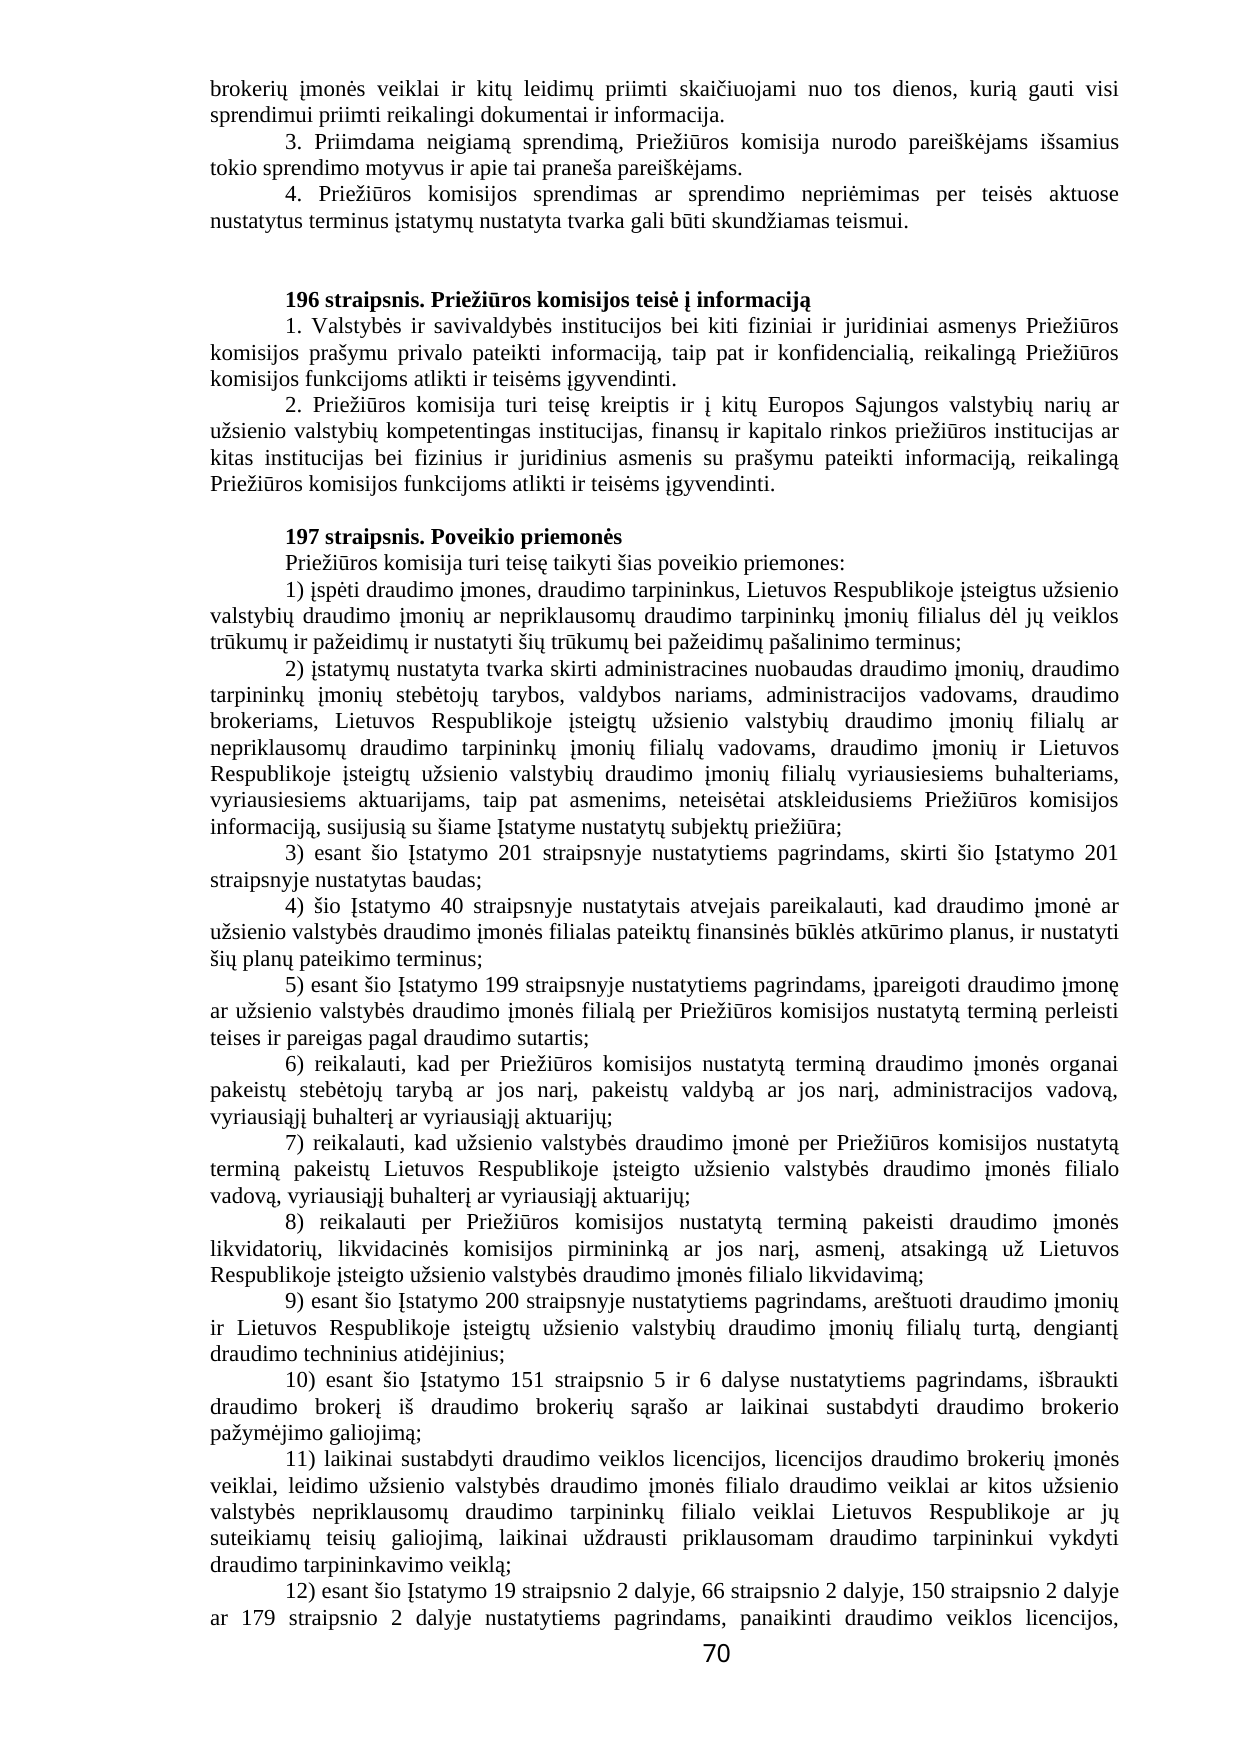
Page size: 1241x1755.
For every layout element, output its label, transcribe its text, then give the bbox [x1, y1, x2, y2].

text 196 straipsnis. Priežiūros komisijos teisė į informaciją [210, 286, 1120, 312]
text 3) esant šio Įstatymo 201 straipsnyje nustatytiems pagrindams, skirti šio Įstatymo 201 straipsnyje nustatytas baudas; [210, 839, 1120, 892]
text 2) įstatymų nustatyta tvarka skirti administracines nuobaudas draudimo įmonių, draudimo tarpininkų įmonių stebėtojų tarybos, valdybos nariams, administracijos vadovams, draudimo brokeriams, Lietuvos Respublikoje įsteigtų užsienio valstybių draudimo įmonių filialų ar nepriklausomų draudimo tarpininkų įmonių filialų vadovams, draudimo įmonių ir Lietuvos Respublikoje įsteigtų užsienio valstybių draudimo įmonių filialų vyriausiesiems buhalteriams, vyriausiesiems aktuarijams, taip pat asmenims, neteisėtai atskleidusiems Priežiūros komisijos informaciją, susijusią su šiame Įstatyme nustatytų subjektų priežiūra; [210, 655, 1120, 839]
text 10) esant šio Įstatymo 151 straipsnio 5 ir 6 dalyse nustatytiems pagrindams, išbraukti draudimo brokerį iš draudimo brokerių sąrašo ar laikinai sustabdyti draudimo brokerio pažymėjimo galiojimą; [210, 1366, 1120, 1445]
text 3. Priimdama neigiamą sprendimą, Priežiūros komisija nurodo pareiškėjams išsamius tokio sprendimo motyvus ir apie tai praneša pareiškėjams. [210, 128, 1120, 180]
text 9) esant šio Įstatymo 200 straipsnyje nustatytiems pagrindams, areštuoti draudimo įmonių ir Lietuvos Respublikoje įsteigtų užsienio valstybių draudimo įmonių filialų turtą, dengiantį draudimo techninius atidėjinius; [210, 1287, 1120, 1366]
text 12) esant šio Įstatymo 19 straipsnio 2 dalyje, 66 straipsnio 2 dalyje, 150 straipsnio 2 dalyje ar 179 straipsnio 2 dalyje nustatytiems pagrindams, panaikinti draudimo veiklos licencijos, [210, 1577, 1120, 1630]
text 11) laikinai sustabdyti draudimo veiklos licencijos, licencijos draudimo brokerių įmonės veiklai, leidimo užsienio valstybės draudimo įmonės filialo draudimo veiklai ar kitos užsienio valstybės nepriklausomų draudimo tarpininkų filialo veiklai Lietuvos Respublikoje ar jų suteikiamų teisių galiojimą, laikinai uždrausti priklausomam draudimo tarpininkui vykdyti draudimo tarpininkavimo veiklą; [210, 1445, 1120, 1577]
text brokerių įmonės veiklai ir kitų leidimų priimti skaičiuojami nuo tos dienos, kurią gauti visi sprendimui priimti reikalingi dokumentai ir informacija. [210, 75, 1120, 128]
subtitle 197 straipsnis. Poveikio priemonės [210, 523, 1120, 549]
text 4. Priežiūros komisijos sprendimas ar sprendimo nepriėmimas per teisės aktuose nustatytus terminus įstatymų nustatyta tvarka gali būti skundžiamas teismui. [210, 180, 1120, 233]
text 5) esant šio Įstatymo 199 straipsnyje nustatytiems pagrindams, įpareigoti draudimo įmonę ar užsienio valstybės draudimo įmonės filialą per Priežiūros komisijos nustatytą terminą perleisti teises ir pareigas pagal draudimo sutartis; [210, 971, 1120, 1050]
text 2. Priežiūros komisija turi teisę kreiptis ir į kitų Europos Sąjungos valstybių narių ar užsienio valstybių kompetentingas institucijas, finansų ir kapitalo rinkos priežiūros institucijas ar kitas institucijas bei fizinius ir juridinius asmenis su prašymu pateikti informaciją, reikalingą Priežiūros komisijos funkcijoms atlikti ir teisėms įgyvendinti. [210, 391, 1120, 497]
text 6) reikalauti, kad per Priežiūros komisijos nustatytą terminą draudimo įmonės organai pakeistų stebėtojų tarybą ar jos narį, pakeistų valdybą ar jos narį, administracijos vadovą, vyriausiąjį buhalterį ar vyriausiąjį aktuarijų; [210, 1050, 1120, 1129]
text 4) šio Įstatymo 40 straipsnyje nustatytais atvejais pareikalauti, kad draudimo įmonė ar užsienio valstybės draudimo įmonės filialas pateiktų finansinės būklės atkūrimo planus, ir nustatyti šių planų pateikimo terminus; [210, 892, 1120, 971]
text 1) įspėti draudimo įmones, draudimo tarpininkus, Lietuvos Respublikoje įsteigtus užsienio valstybių draudimo įmonių ar nepriklausomų draudimo tarpininkų įmonių filialus dėl jų veiklos trūkumų ir pažeidimų ir nustatyti šių trūkumų bei pažeidimų pašalinimo terminus; [210, 576, 1120, 655]
text 8) reikalauti per Priežiūros komisijos nustatytą terminą pakeisti draudimo įmonės likvidatorių, likvidacinės komisijos pirmininką ar jos narį, asmenį, atsakingą už Lietuvos Respublikoje įsteigto užsienio valstybės draudimo įmonės filialo likvidavimą; [210, 1208, 1120, 1287]
text 7) reikalauti, kad užsienio valstybės draudimo įmonė per Priežiūros komisijos nustatytą terminą pakeistų Lietuvos Respublikoje įsteigto užsienio valstybės draudimo įmonės filialo vadovą, vyriausiąjį buhalterį ar vyriausiąjį aktuarijų; [210, 1129, 1120, 1208]
text Priežiūros komisija turi teisę taikyti šias poveikio priemones: [210, 549, 1120, 576]
text 1. Valstybės ir savivaldybės institucijos bei kiti fiziniai ir juridiniai asmenys Priežiūros komisijos prašymu privalo pateikti informaciją, taip pat ir konfidencialią, reikalingą Priežiūros komisijos funkcijoms atlikti ir teisėms įgyvendinti. [210, 312, 1120, 391]
